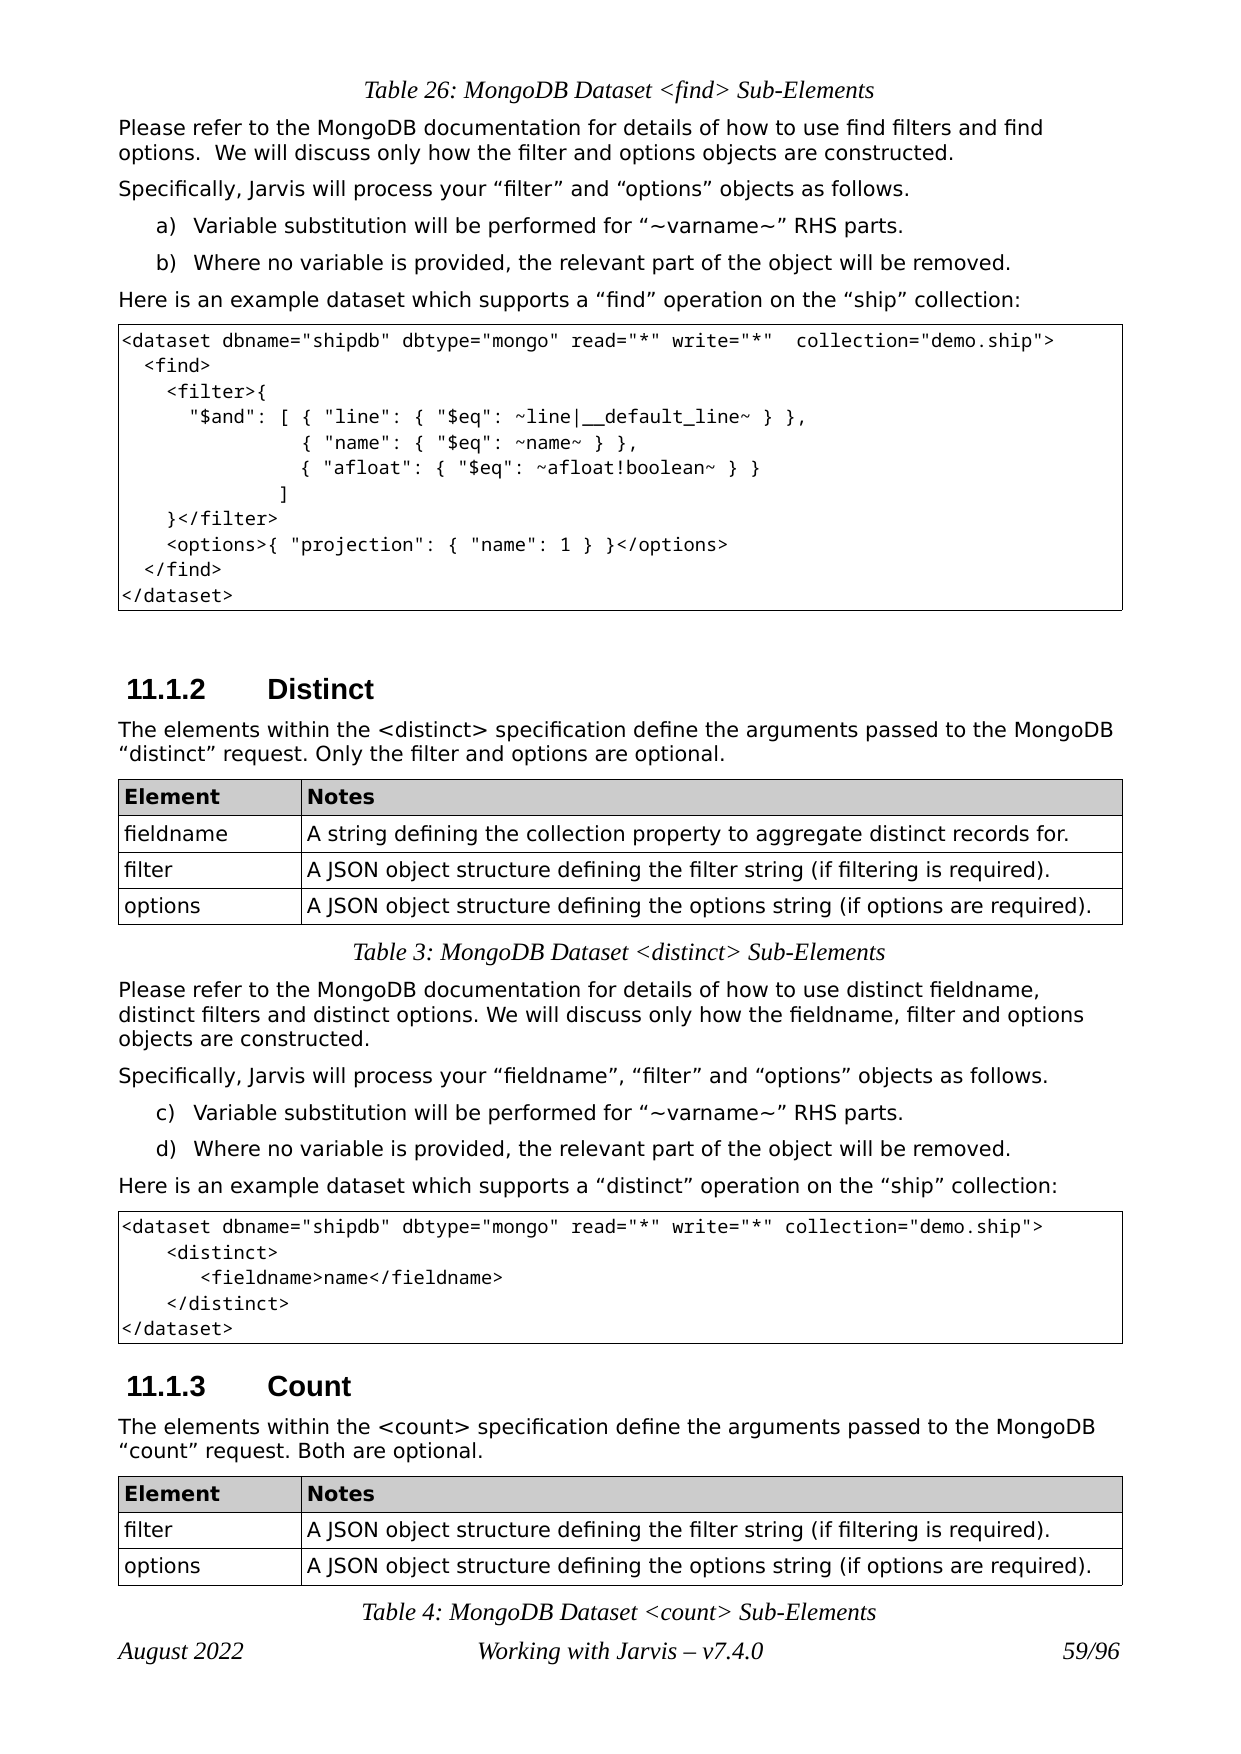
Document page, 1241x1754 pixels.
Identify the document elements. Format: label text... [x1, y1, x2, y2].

text Please refer to the MongoDB documentation for details of how to use find filters and find options. We will discuss only how the filter and options objects are constructed. [118, 116, 1122, 165]
text Here is an example dataset which supports a “find” operation on the “ship” collection: [118, 288, 1122, 312]
text </distinct> [119, 1287, 1122, 1313]
text <options>{ "projection": { "name": 1 } }</options> [119, 528, 1122, 554]
table_header Notes [302, 1477, 1122, 1512]
text ] }</filter> [119, 477, 1122, 528]
text Table 26: MongoDB Dataset <find> Sub-Elements [118, 75, 1122, 104]
table_cell A string defining the collection property to aggregate distinct records for. [302, 816, 1122, 852]
list Variable substitution will be performed for “~varname~” RHS parts. [156, 214, 1122, 238]
text { "afloat": { "$eq": ~afloat!boolean~ } } [119, 452, 1122, 477]
text { "name": { "$eq": ~name~ } }, [119, 426, 1122, 452]
table_header Notes [302, 780, 1122, 815]
text <fieldname>name</fieldname> [119, 1262, 1122, 1287]
list Variable substitution will be performed for “~varname~” RHS parts. [156, 1101, 1122, 1125]
table_cell filter [119, 853, 301, 888]
table_cell fieldname [119, 816, 301, 852]
text Specifically, Jarvis will process your “fieldname”, “filter” and “options” objects as follows. [118, 1064, 1122, 1088]
text <filter>{ "$and": [ { "line": { "$eq": ~line|__default_line~ } }, [119, 375, 1122, 426]
list Where no variable is provided, the relevant part of the object will be removed. [156, 1137, 1122, 1162]
text <distinct> [119, 1236, 1122, 1262]
table_cell A JSON object structure defining the filter string (if filtering is required). [302, 853, 1122, 888]
text </dataset> [119, 1313, 1122, 1343]
table_header Element [119, 780, 301, 815]
text The elements within the <distinct> specification define the arguments passed to the MongoDB “distinct” request. Only the filter and options are optional. [118, 718, 1122, 767]
table_cell A JSON object structure defining the options string (if options are required). [302, 1549, 1122, 1584]
text Table 3: MongoDB Dataset <distinct> Sub-Elements [118, 937, 1122, 966]
text <dataset dbname="shipdb" dbtype="mongo" read="*" write="*" collection="demo.ship"> [119, 325, 1122, 350]
text Please refer to the MongoDB documentation for details of how to use distinct fieldname, distinct filters and distinct options. We will discuss only how the fieldname, filter and options objects are constructed. [118, 978, 1122, 1051]
text Table 4: MongoDB Dataset <count> Sub-Elements [118, 1597, 1122, 1626]
table_cell options [119, 1549, 301, 1584]
table_cell A JSON object structure defining the options string (if options are required). [302, 889, 1122, 924]
subtitle Distinct [118, 672, 1122, 706]
subtitle Count [118, 1369, 1122, 1402]
text <dataset dbname="shipdb" dbtype="mongo" read="*" write="*" collection="demo.ship"> [119, 1212, 1122, 1236]
text Specifically, Jarvis will process your “filter” and “options” objects as follows. [118, 177, 1122, 202]
table_header Element [119, 1477, 301, 1512]
text </dataset> [119, 579, 1122, 610]
text <find> [119, 350, 1122, 375]
text The elements within the <count> specification define the arguments passed to the MongoDB “count” request. Both are optional. [118, 1415, 1122, 1463]
table_cell A JSON object structure defining the filter string (if filtering is required). [302, 1513, 1122, 1548]
list Where no variable is provided, the relevant part of the object will be removed. [156, 251, 1122, 275]
table_cell filter [119, 1513, 301, 1548]
text </find> [119, 554, 1122, 579]
table_cell options [119, 889, 301, 924]
text Here is an example dataset which supports a “distinct” operation on the “ship” collection: [118, 1174, 1122, 1198]
